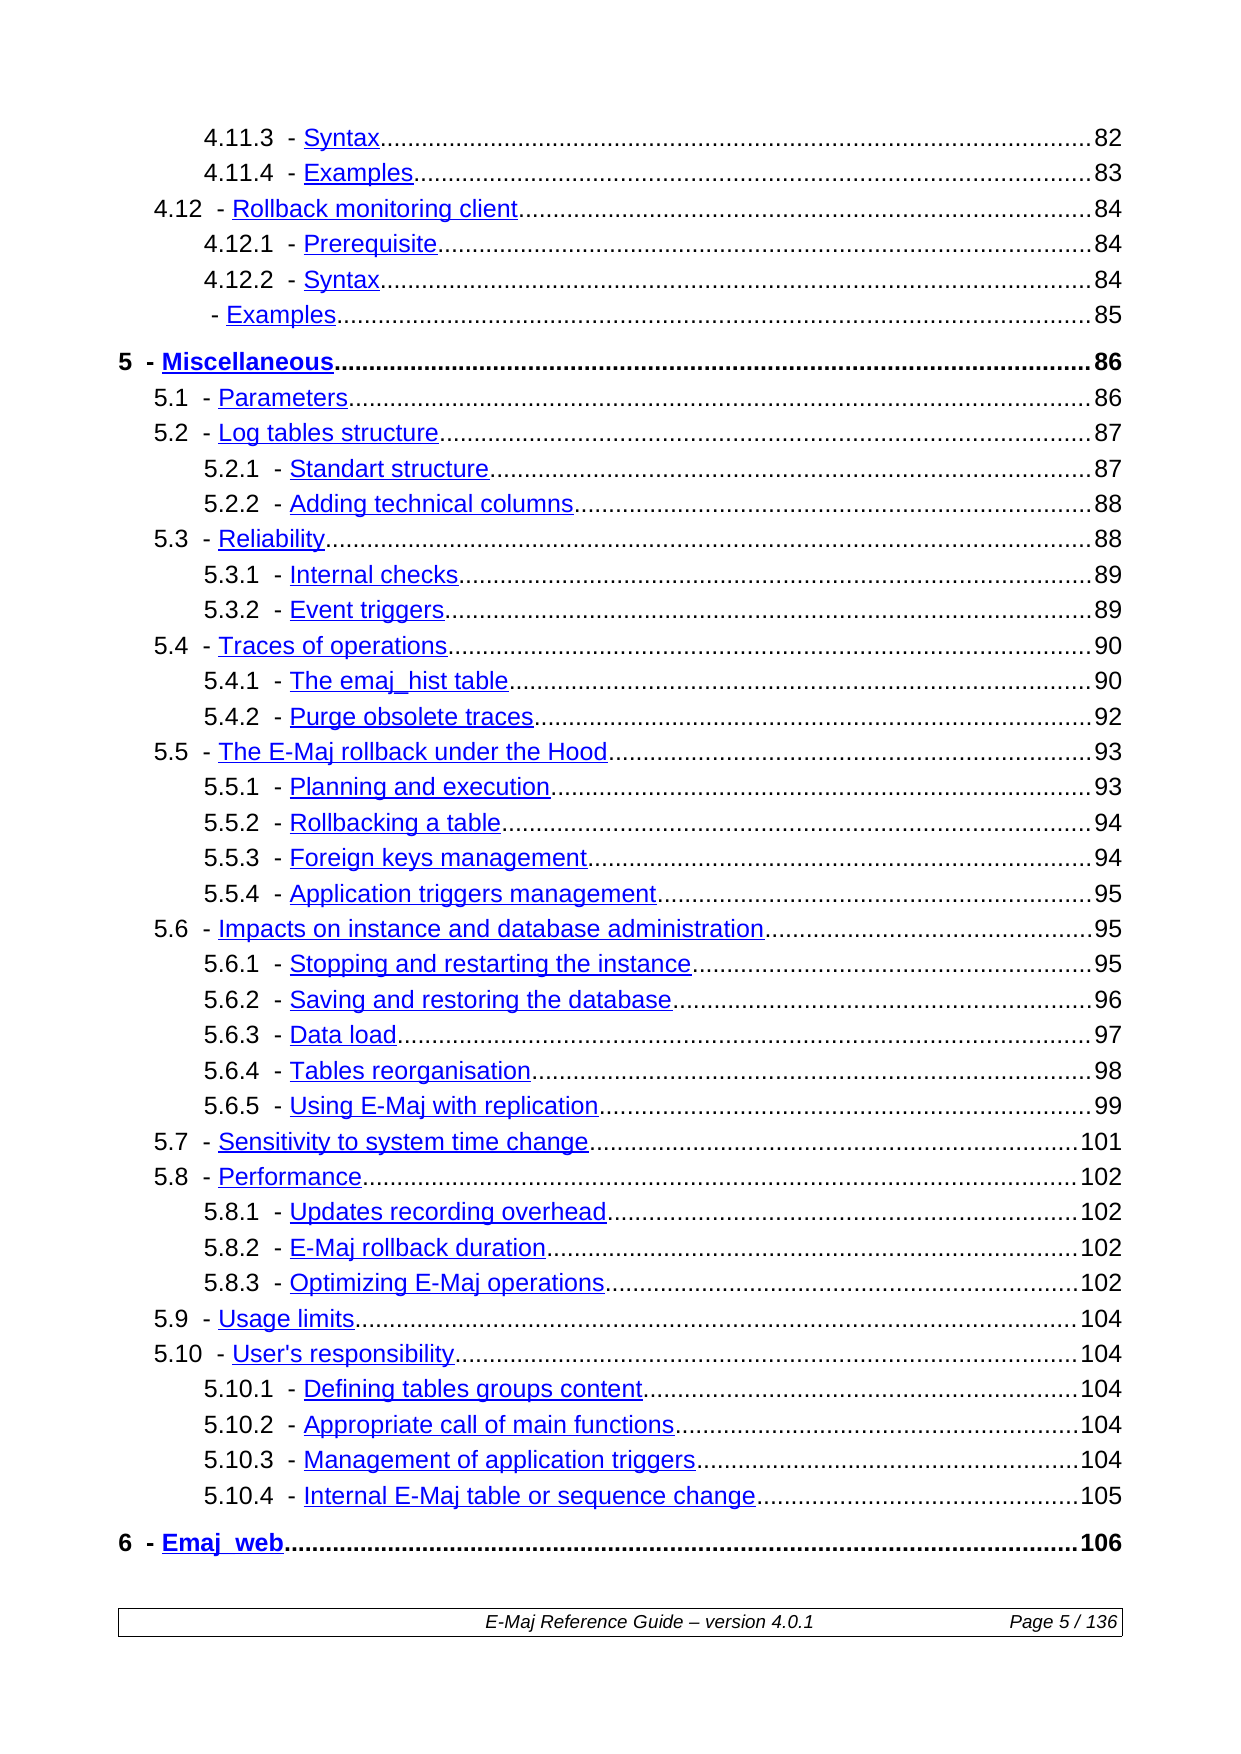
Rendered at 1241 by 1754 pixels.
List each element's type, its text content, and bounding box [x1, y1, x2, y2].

text 5.9 - Usage limits 104 [118, 1299, 1122, 1334]
text 5.6.2 - Saving and restoring the database 96 [168, 980, 1122, 1015]
text 5.10 - User's responsibility 104 [118, 1334, 1122, 1369]
text 5.6.5 - Using E-Maj with replication 99 [168, 1086, 1122, 1122]
text 5.6 - Impacts on instance and database administration 95 [118, 909, 1122, 944]
text 5.2.2 - Adding technical columns 88 [168, 484, 1122, 519]
text 5.7 - Sensitivity to system time change 101 [118, 1122, 1122, 1157]
text 5.3 - Reliability 88 [118, 519, 1122, 555]
text - Examples 85 [168, 295, 1122, 331]
text 5.6.1 - Stopping and restarting the instance 95 [168, 944, 1122, 980]
text 5.1 - Parameters 86 [118, 378, 1122, 413]
text 5.8.2 - E-Maj rollback duration 102 [168, 1228, 1122, 1263]
text 4.12.2 - Syntax 84 [168, 260, 1122, 295]
text 5.6.3 - Data load 97 [168, 1015, 1122, 1051]
text 5.2.1 - Standart structure 87 [168, 449, 1122, 484]
text 5.10.1 - Defining tables groups content 104 [168, 1369, 1122, 1405]
text 5.8 - Performance 102 [118, 1157, 1122, 1192]
text 4.12 - Rollback monitoring client 84 [118, 189, 1122, 224]
text 4.11.3 - Syntax 82 [168, 118, 1122, 153]
text 5.10.2 - Appropriate call of main functions 104 [168, 1405, 1122, 1440]
text 5.10.3 - Management of application triggers 104 [168, 1440, 1122, 1476]
text 5.10.4 - Internal E-Maj table or sequence change 105 [168, 1476, 1122, 1511]
text 5.5.2 - Rollbacking a table 94 [168, 803, 1122, 838]
text 5.5.4 - Application triggers management 95 [168, 874, 1122, 909]
text 5 - Miscellaneous 86 [118, 342, 1122, 378]
text 5.3.1 - Internal checks 89 [168, 555, 1122, 590]
text 5.5 - The E-Maj rollback under the Hood 93 [118, 732, 1122, 767]
text 4.11.4 - Examples 83 [168, 153, 1122, 189]
text 5.6.4 - Tables reorganisation 98 [168, 1051, 1122, 1086]
text 4.12.1 - Prerequisite 84 [168, 224, 1122, 260]
text 5.2 - Log tables structure 87 [118, 413, 1122, 449]
text 5.4 - Traces of operations 90 [118, 626, 1122, 661]
text 6 - Emaj_web 106 [118, 1523, 1122, 1558]
text 5.4.1 - The emaj_hist table 90 [168, 661, 1122, 697]
text 5.8.1 - Updates recording overhead 102 [168, 1192, 1122, 1228]
text 5.5.1 - Planning and execution 93 [168, 767, 1122, 803]
text 5.8.3 - Optimizing E-Maj operations 102 [168, 1263, 1122, 1299]
text 5.3.2 - Event triggers 89 [168, 590, 1122, 626]
text 5.5.3 - Foreign keys management 94 [168, 838, 1122, 874]
text 5.4.2 - Purge obsolete traces 92 [168, 697, 1122, 732]
